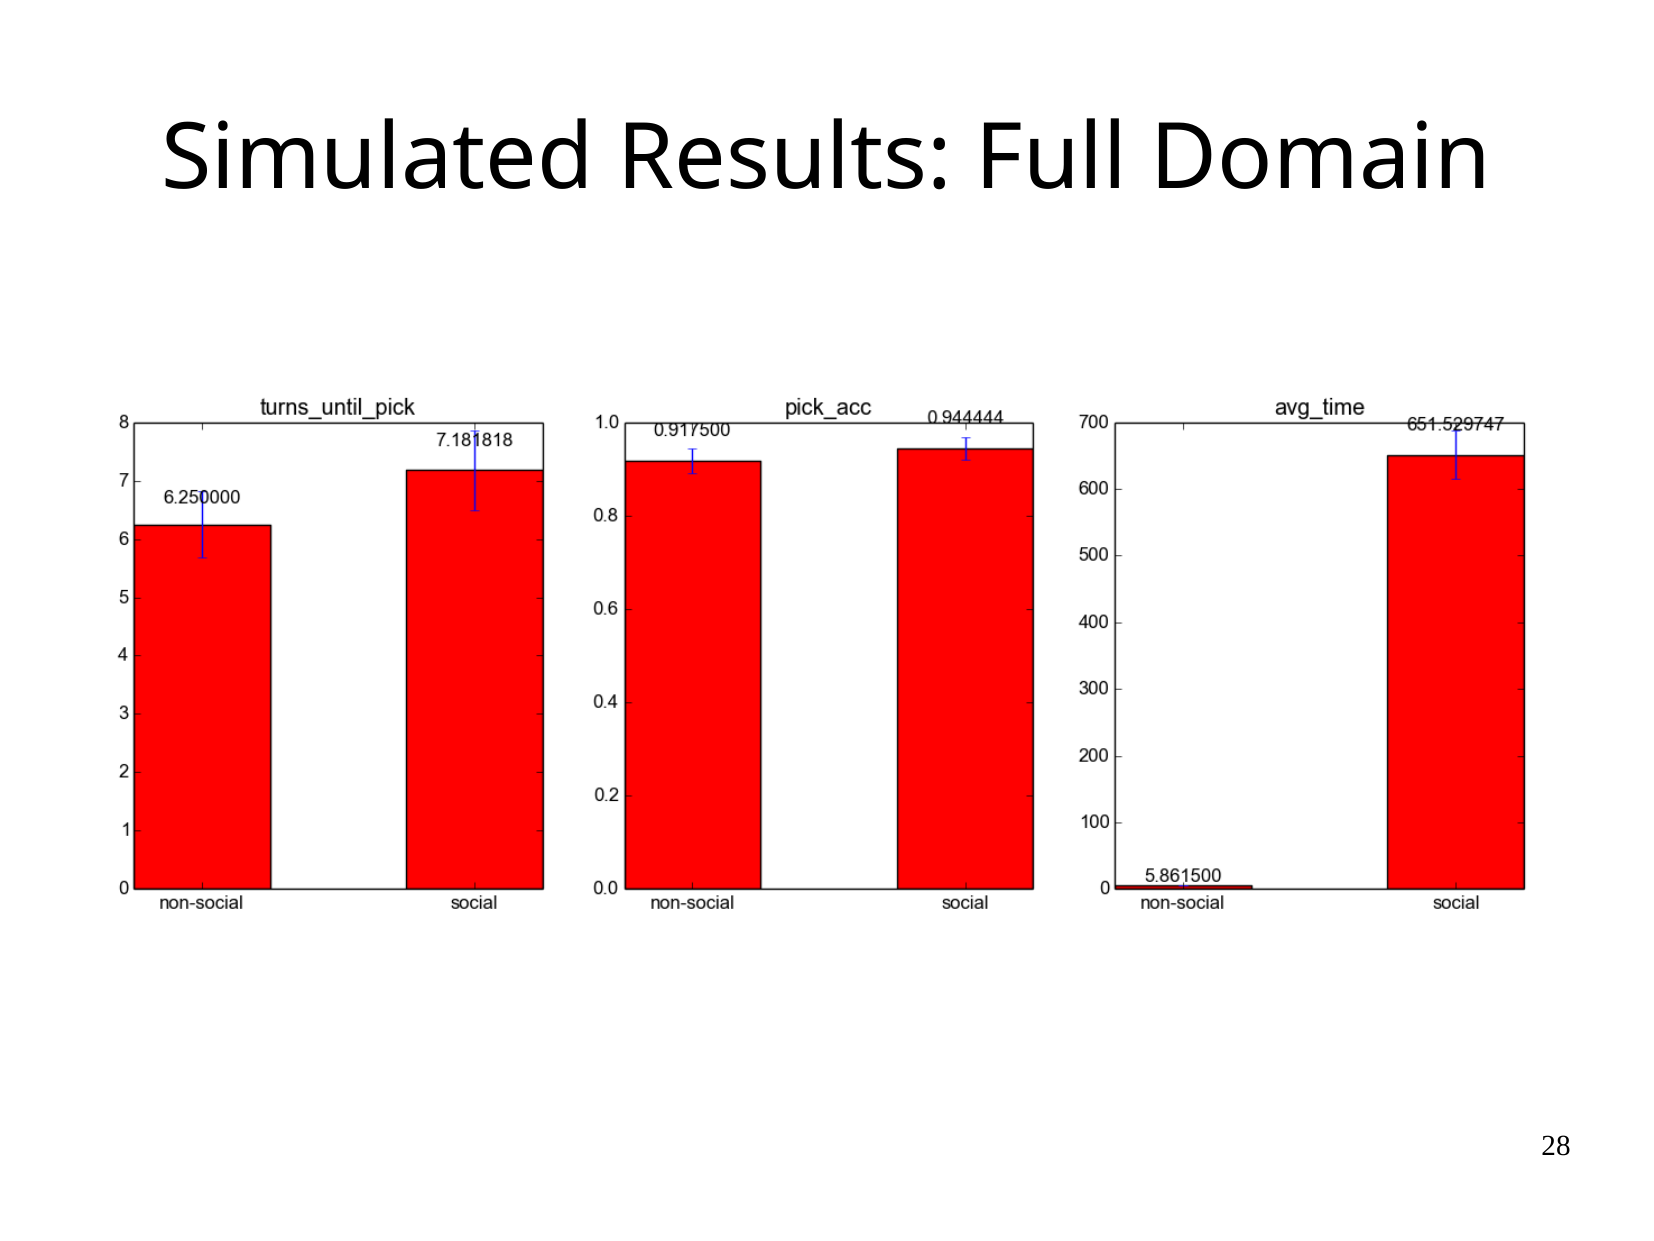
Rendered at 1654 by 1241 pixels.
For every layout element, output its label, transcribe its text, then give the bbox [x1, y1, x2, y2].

title Simulated Results: Full Domain [82, 49, 1571, 257]
picture [82, 371, 1571, 928]
